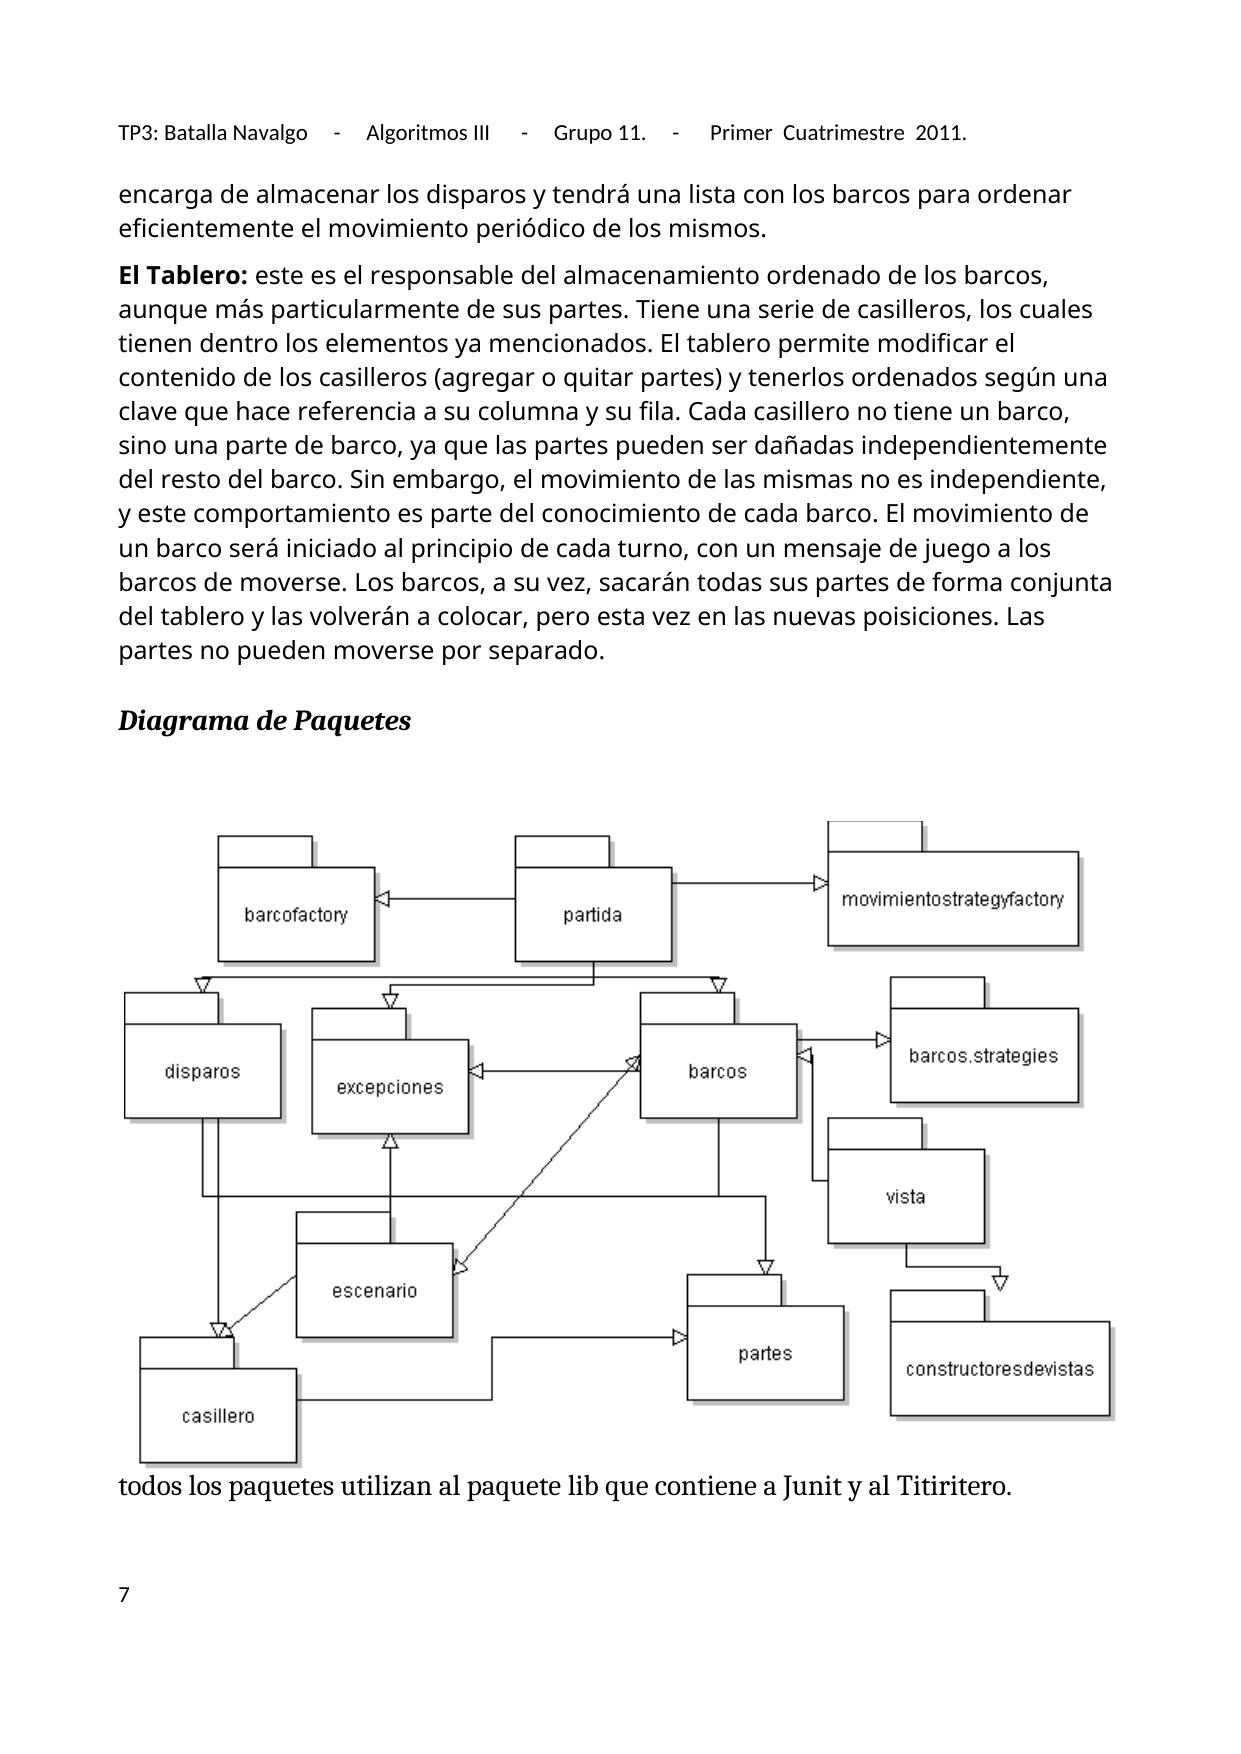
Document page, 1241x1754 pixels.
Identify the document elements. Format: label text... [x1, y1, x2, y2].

text encarga de almacenar los disparos y tendrá una lista con los barcos para ordenar eficientemente el movimiento periódico de los mismos. [118, 177, 1122, 245]
picture [124, 821, 1117, 1470]
text Diagrama de Paquetes [118, 704, 1122, 737]
text El Tablero: este es el responsable del almacenamiento ordenado de los barcos, aunque más particularmente de sus partes. Tiene una serie de casilleros, los cuales tienen dentro los elementos ya mencionados. El tablero permite modificar el contenido de los casilleros (agregar o quitar partes) y tenerlos ordenados según una clave que hace referencia a su columna y su fila. Cada casillero no tiene un barco, sino una parte de barco, ya que las partes pueden ser dañadas independientemente del resto del barco. Sin embargo, el movimiento de las mismas no es independiente, y este comportamiento es parte del conocimiento de cada barco. El movimiento de un barco será iniciado al principio de cada turno, con un mensaje de juego a los barcos de moverse. Los barcos, a su vez, sacarán todas sus partes de forma conjunta del tablero y las volverán a colocar, pero esta vez en las nuevas poisiciones. Las partes no pueden moverse por separado. [118, 258, 1122, 666]
text todos los paquetes utilizan al paquete lib que contiene a Junit y al Titiritero. [118, 1470, 1122, 1503]
